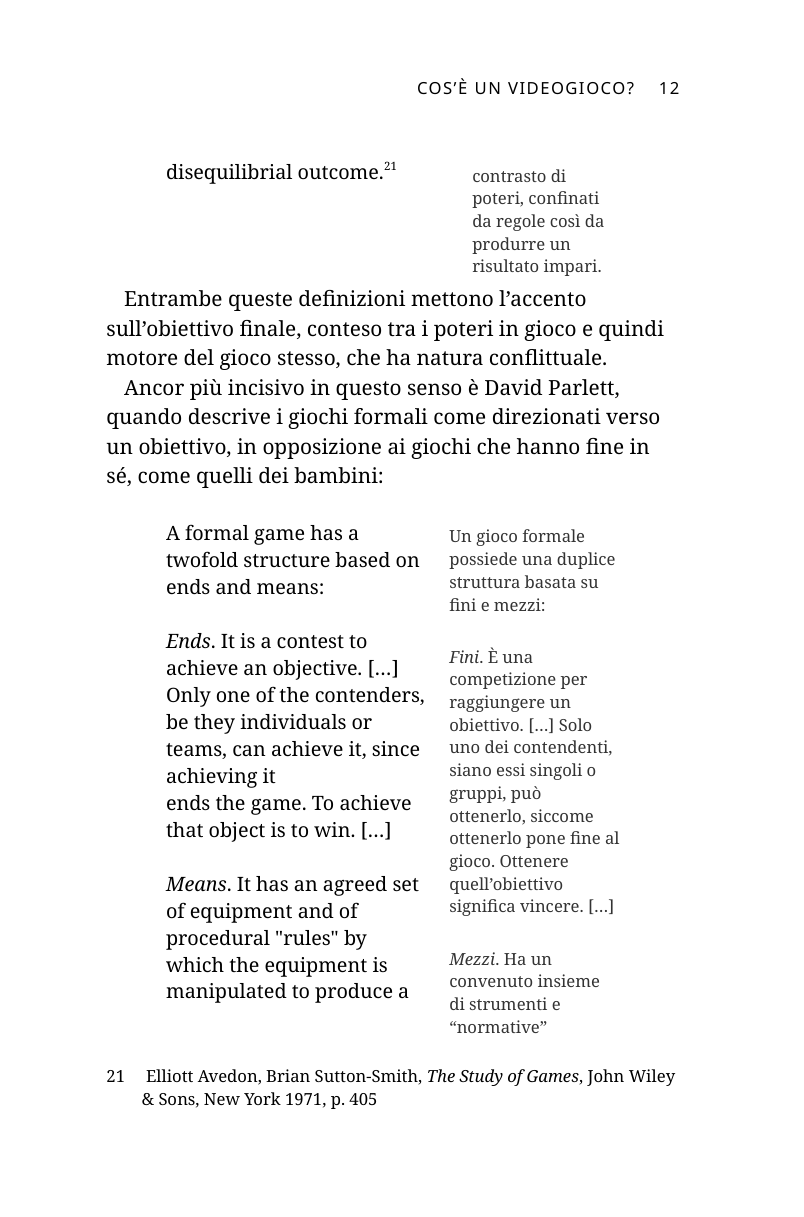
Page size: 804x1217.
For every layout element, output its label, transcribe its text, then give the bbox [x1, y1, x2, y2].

table_header disequilibrial outcome. [160, 129, 454, 283]
table_header A formal game has a twofold structure based on ends and means: Ends. It is a contest to achieve an objective. […] Only one of the contenders, be they individuals or teams, can achieve it, since achieving it ends the game. To achieve that object is to win. […] Means. It has an agreed set of equipment and of procedural "rules" by which the equipment is manipulated to produce a [160, 490, 432, 1044]
text Ancor più incisivo in questo senso è David Parlett, quando descrive i giochi formali come direzionati verso un obiettivo, in opposizione ai giochi che hanno fine in sé, come quelli dei bambini: [106, 372, 679, 490]
table_header contrasto di poteri, confinati da regole così da produrre un risultato impari. [455, 129, 625, 283]
table_header Un gioco formale possiede una duplice struttura basata su fini e mezzi: Fini. È una competizione per raggiungere un obiettivo. […] Solo uno dei contendenti, siano essi singoli o gruppi, può ottenerlo, siccome ottenerlo pone fine al gioco. Ottenere quell’obiettivo significa vincere. […] Mezzi. Ha un convenuto insieme di strumenti e “normative” [432, 490, 625, 1044]
text Entrambe queste definizioni mettono l’accento sull’obiettivo finale, conteso tra i poteri in gioco e quindi motore del gioco stesso, che ha natura conflittuale. [106, 283, 679, 372]
